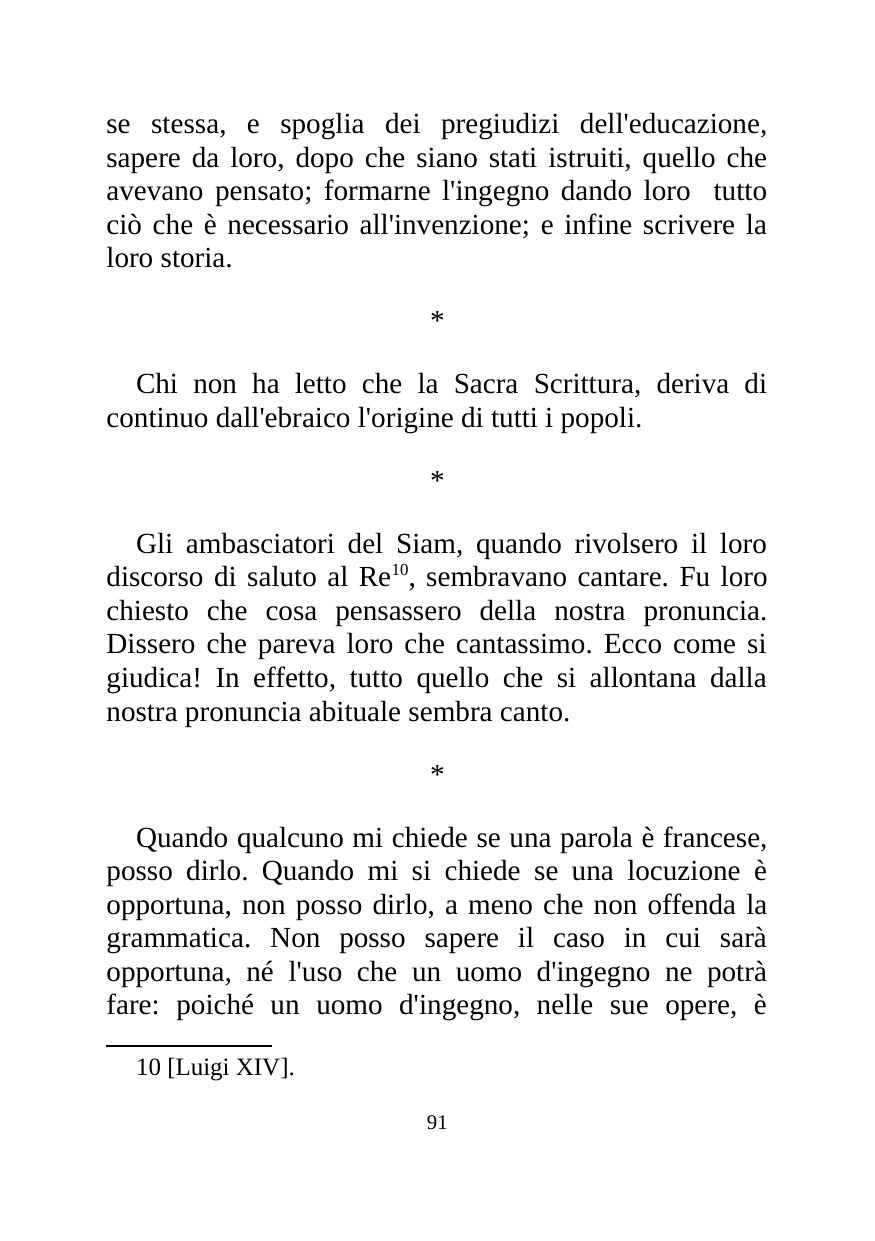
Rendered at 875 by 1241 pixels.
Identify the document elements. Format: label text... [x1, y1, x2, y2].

text Quando qualcuno mi chiede se una parola è francese, posso dirlo. Quando mi si chiede se una locuzione è opportuna, non posso dirlo, a meno che non offenda la grammatica. Non posso sapere il caso in cui sarà opportuna, né l'uso che un uomo d'ingegno ne potrà fare: poiché un uomo d'ingegno, nelle sue opere, è [106, 820, 768, 1021]
text * [106, 463, 768, 497]
text * [106, 303, 768, 337]
text se stessa, e spoglia dei pregiudizi dell'educazione, sapere da loro, dopo che siano stati istruiti, quello che avevano pensato; formarne l'ingegno dando loro tutto ciò che è necessario all'invenzione; e infine scrivere la loro storia. [106, 106, 768, 274]
text * [106, 757, 768, 790]
text [Luigi XIV]. [106, 1052, 768, 1080]
text Chi non ha letto che la Sacra Scrittura, deriva di continuo dall'ebraico l'origine di tutti i popoli. [106, 366, 768, 433]
text Gli ambasciatori del Siam, quando rivolsero il loro discorso di saluto al Re, sembravano cantare. Fu loro chiesto che cosa pensassero della nostra pronuncia. Dissero che pareva loro che cantassimo. Ecco come si giudica! In effetto, tutto quello che si allontana dalla nostra pronuncia abituale sembra canto. [106, 526, 768, 727]
